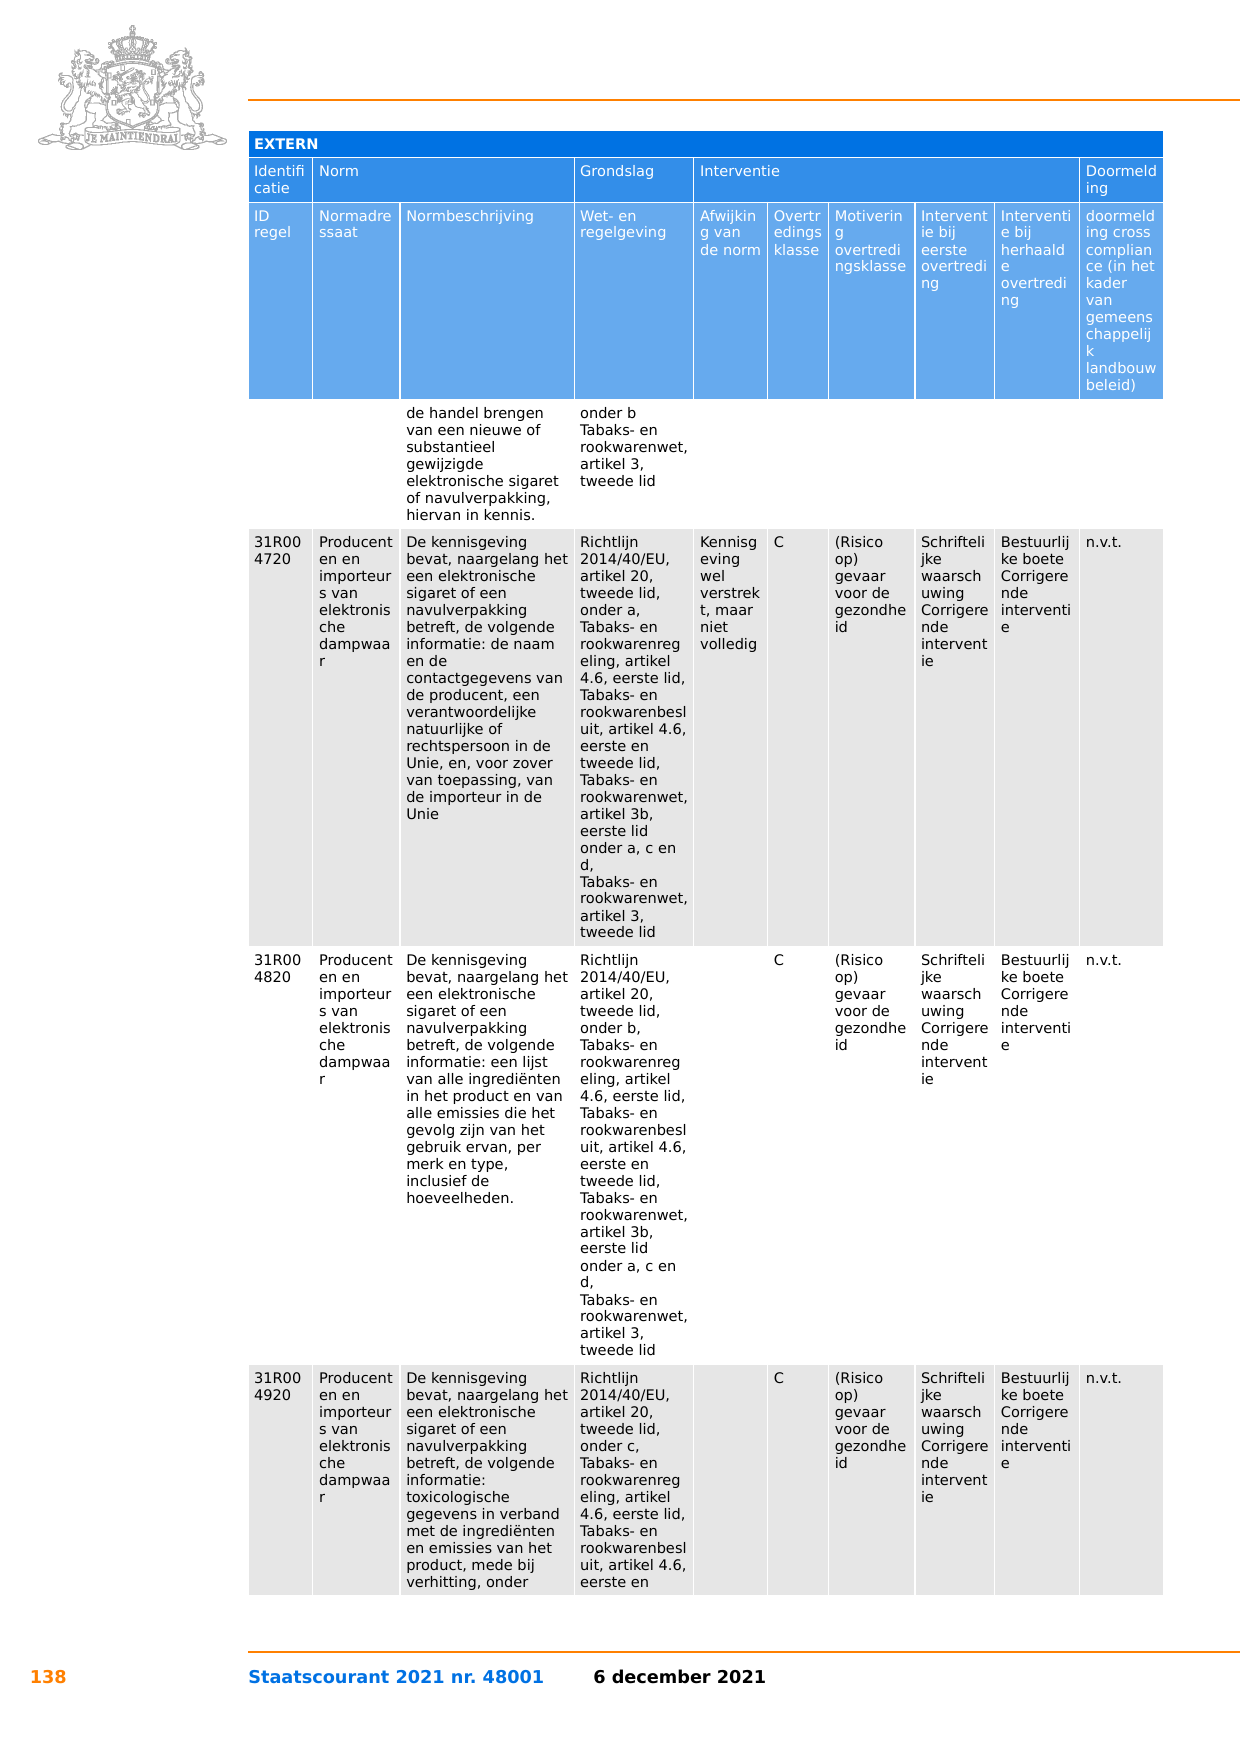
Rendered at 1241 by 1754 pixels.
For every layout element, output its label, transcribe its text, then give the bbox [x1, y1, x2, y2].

table_cell [768, 400, 828, 528]
table_cell [916, 400, 994, 528]
table_cell onder b Tabaks- en rookwarenwet, artikel 3, tweede lid [575, 400, 693, 528]
table_cell Bestuurlijke boete Corrigerende interventie [995, 1365, 1079, 1595]
table_cell ID regel [249, 203, 312, 399]
table_cell De kennisgeving bevat, naargelang het een elektronische sigaret of een navulverpakking betreft, de volgende informatie: een lijst van alle ingrediënten in het product en van alle emissies die het gevolg zijn van het gebruik ervan, per merk en type, inclusief de hoeveelheden. [401, 947, 574, 1364]
table_cell Schriftelijke waarschuwing Corrigerende interventie [916, 1365, 994, 1595]
table_cell Kennisgeving wel verstrekt, maar niet volledig [694, 529, 767, 946]
table_cell (Risico op) gevaar voor de gezondheid [829, 1365, 914, 1595]
table_cell De kennisgeving bevat, naargelang het een elektronische sigaret of een navulverpakking betreft, de volgende informatie: toxicologische gegevens in verband met de ingrediënten en emissies van het product, mede bij verhitting, onder [401, 1365, 574, 1595]
table_cell Bestuurlijke boete Corrigerende interventie [995, 947, 1079, 1364]
table_cell n.v.t. [1080, 947, 1163, 1364]
table_cell [249, 400, 312, 528]
table_cell 31R004920 [249, 1365, 312, 1595]
table_cell Doormelding [1080, 158, 1163, 202]
table_cell Richtlijn 2014/40/EU, artikel 20, tweede lid, onder b, Tabaks- en rookwarenregeling, artikel 4.6, eerste lid, Tabaks- en rookwarenbesluit, artikel 4.6, eerste en tweede lid, Tabaks- en rookwarenwet, artikel 3b, eerste lid onder a, c en d, Tabaks- en rookwarenwet, artikel 3, tweede lid [575, 947, 693, 1364]
table_cell 31R004720 [249, 529, 312, 946]
table_cell n.v.t. [1080, 529, 1163, 946]
table_cell n.v.t. [1080, 1365, 1163, 1595]
table_cell Producenten en importeurs van elektronische dampwaar [313, 1365, 399, 1595]
table_cell Interventie bij eerste overtreding [916, 203, 994, 399]
table_cell Producenten en importeurs van elektronische dampwaar [313, 947, 399, 1364]
table_cell Normbeschrijving [401, 203, 574, 399]
table_cell Afwijking van de norm [694, 203, 767, 399]
table_cell Richtlijn 2014/40/EU, artikel 20, tweede lid, onder c, Tabaks- en rookwarenregeling, artikel 4.6, eerste lid, Tabaks- en rookwarenbesluit, artikel 4.6, eerste en [575, 1365, 693, 1595]
table_cell De kennisgeving bevat, naargelang het een elektronische sigaret of een navulverpakking betreft, de volgende informatie: de naam en de contactgegevens van de producent, een verantwoordelijke natuurlijke of rechtspersoon in de Unie, en, voor zover van toepassing, van de importeur in de Unie [401, 529, 574, 946]
table_cell C [768, 529, 828, 946]
table_cell Grondslag [575, 158, 693, 202]
table_cell Norm [313, 158, 574, 202]
picture [38, 25, 227, 150]
table_cell [995, 400, 1079, 528]
table_cell Wet- en regelgeving [575, 203, 693, 399]
table_cell de handel brengen van een nieuwe of substantieel gewijzigde elektronische sigaret of navulverpakking, hiervan in kennis. [401, 400, 574, 528]
table_cell Producenten en importeurs van elektronische dampwaar [313, 529, 399, 946]
table_cell Normadressaat [313, 203, 399, 399]
table_cell Identificatie [249, 158, 312, 202]
table_cell [694, 947, 767, 1364]
table_header EXTERN [249, 131, 1163, 157]
table_cell (Risico op) gevaar voor de gezondheid [829, 947, 914, 1364]
table_cell [694, 1365, 767, 1595]
table_cell doormelding cross compliance (in het kader van gemeenschappelijk landbouwbeleid) [1080, 203, 1163, 399]
table_cell Overtredingsklasse [768, 203, 828, 399]
table_cell Bestuurlijke boete Corrigerende interventie [995, 529, 1079, 946]
table_cell Richtlijn 2014/40/EU, artikel 20, tweede lid, onder a, Tabaks- en rookwarenregeling, artikel 4.6, eerste lid, Tabaks- en rookwarenbesluit, artikel 4.6, eerste en tweede lid, Tabaks- en rookwarenwet, artikel 3b, eerste lid onder a, c en d, Tabaks- en rookwarenwet, artikel 3, tweede lid [575, 529, 693, 946]
table_cell [829, 400, 914, 528]
table_cell Motivering overtredingsklasse [829, 203, 914, 399]
table_cell C [768, 947, 828, 1364]
table_cell Interventie [694, 158, 1079, 202]
table_cell (Risico op) gevaar voor de gezondheid [829, 529, 914, 946]
table_cell Schriftelijke waarschuwing Corrigerende interventie [916, 529, 994, 946]
table_cell 31R004820 [249, 947, 312, 1364]
table_cell [1080, 400, 1163, 528]
table_cell [313, 400, 399, 528]
table_cell Interventie bij herhaalde overtreding [995, 203, 1079, 399]
table_cell Schriftelijke waarschuwing Corrigerende interventie [916, 947, 994, 1364]
table_cell [694, 400, 767, 528]
table_cell C [768, 1365, 828, 1595]
